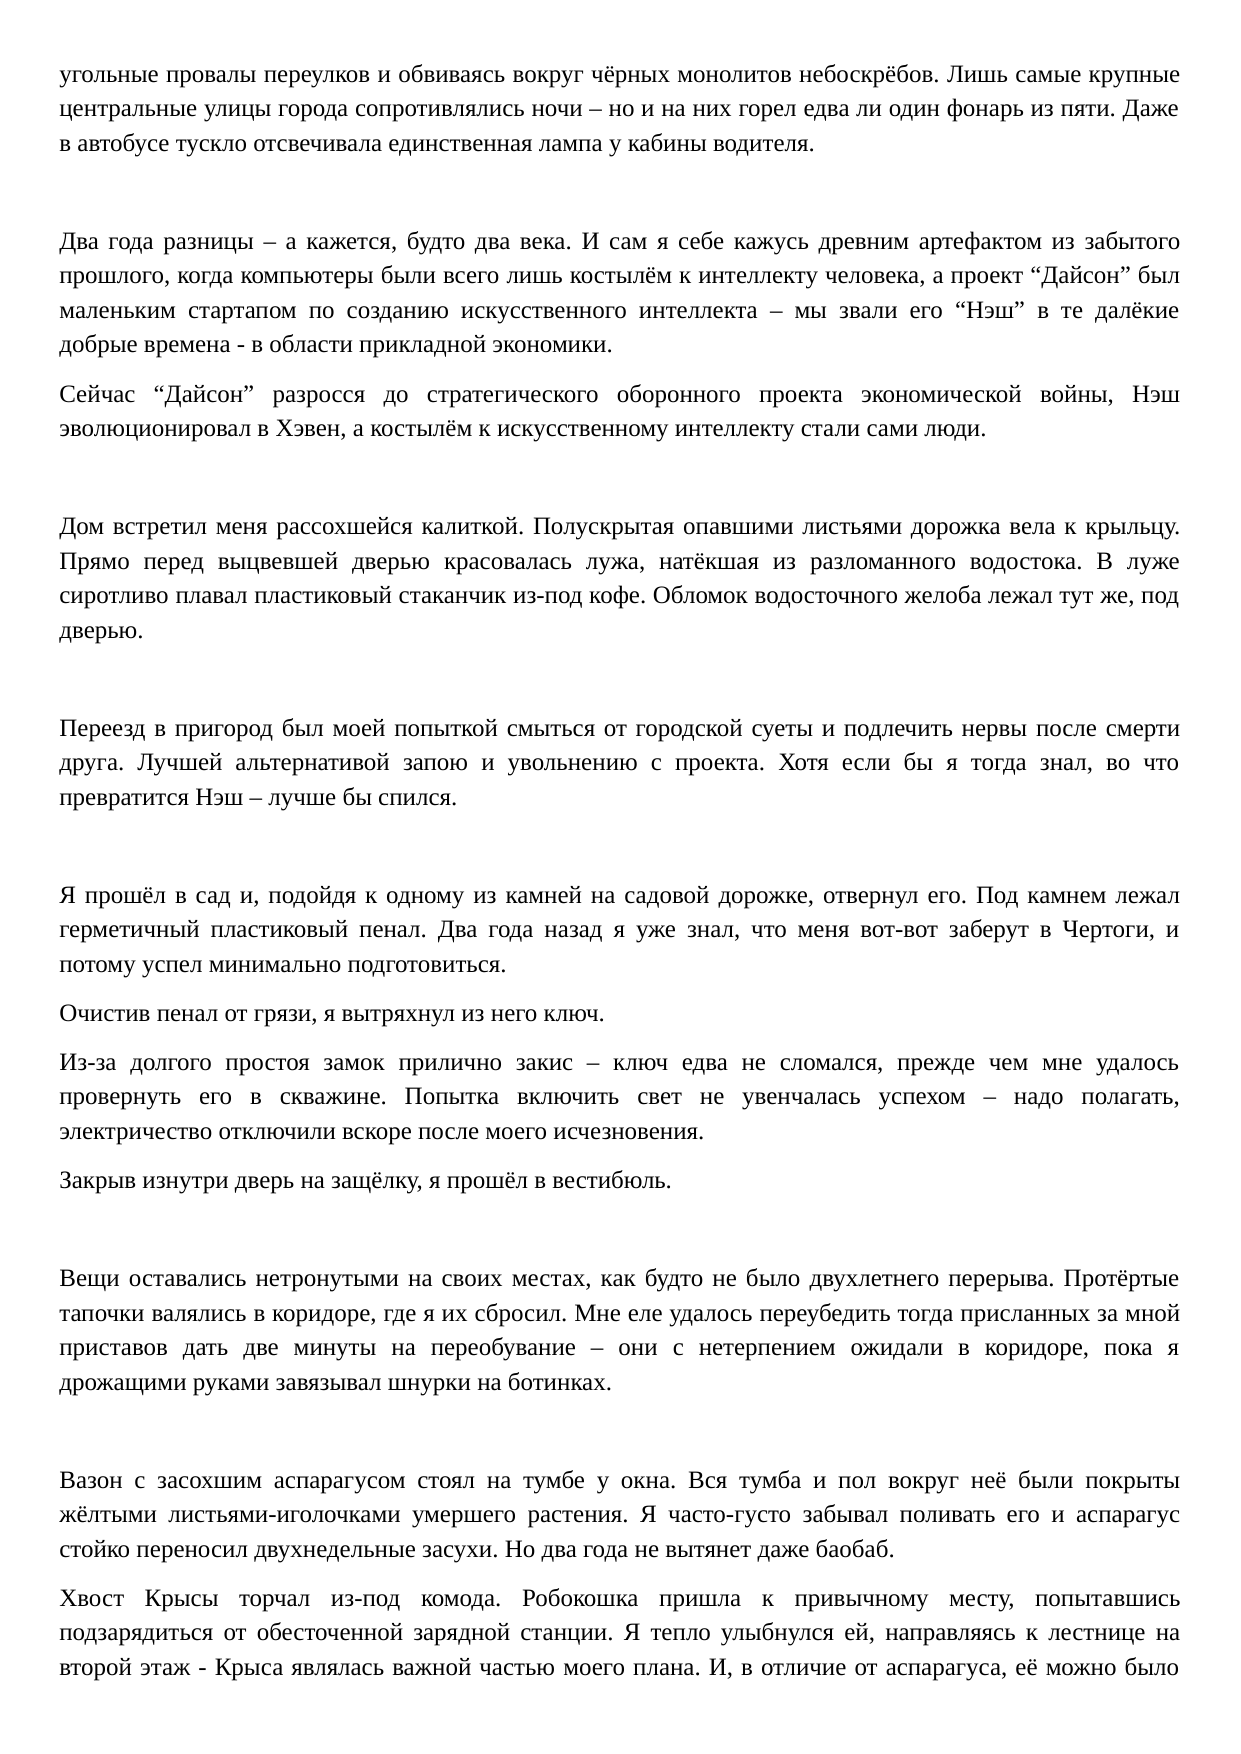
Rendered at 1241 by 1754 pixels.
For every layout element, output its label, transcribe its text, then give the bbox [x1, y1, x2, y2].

text Дом встретил меня рассохшейся калиткой. Полускрытая опавшими листьями дорожка вела к крыльцу. Прямо перед выцвевшей дверью красовалась лужа, натёкшая из разломанного водостока. В луже сиротливо плавал пластиковый стаканчик из-под кофе. Обломок водосточного желоба лежал тут же, под дверью. [59, 511, 1181, 643]
text Я прошёл в сад и, подойдя к одному из камней на садовой дорожке, отвернул его. Под камнем лежал герметичный пластиковый пенал. Два года назад я уже знал, что меня вот-вот заберут в Чертоги, и потому успел минимально подготовиться. [59, 880, 1181, 978]
text Сейчас “Дайсон” разросся до стратегического оборонного проекта экономической войны, Нэш эволюционировал в Хэвен, а костылём к искусственному интеллекту стали сами люди. [59, 379, 1181, 442]
text Из-за долгого простоя замок прилично закис – ключ едва не сломался, прежде чем мне удалось провернуть его в скважине. Попытка включить свет не увенчалась успехом – надо полагать, электричество отключили вскоре после моего исчезновения. [59, 1047, 1181, 1145]
text Хвост Крысы торчал из-под комода. Робокошка пришла к привычному месту, попытавшись подзарядиться от обесточенной зарядной станции. Я тепло улыбнулся ей, направляясь к лестнице на второй этаж - Крыса являлась важной частью моего плана. И, в отличие от аспарагуса, её можно было [59, 1583, 1181, 1680]
text Очистив пенал от грязи, я вытряхнул из него ключ. [59, 998, 1181, 1027]
text Вазон с засохшим аспарагусом стоял на тумбе у окна. Вся тумба и пол вокруг неё были покрыты жёлтыми листьями-иголочками умершего растения. Я часто-густо забывал поливать его и аспарагус стойко переносил двухнедельные засухи. Но два года не вытянет даже баобаб. [59, 1465, 1181, 1562]
text Закрыв изнутри дверь на защёлку, я прошёл в вестибюль. [59, 1165, 1181, 1194]
text Два года разницы – а кажется, будто два века. И сам я себе кажусь древним артефактом из забытого прошлого, когда компьютеры были всего лишь костылём к интеллекту человека, а проект “Дайсон” был маленьким стартапом по созданию искусственного интеллекта – мы звали его “Нэш” в те далёкие добрые времена - в области прикладной экономики. [59, 226, 1181, 358]
text Переезд в пригород был моей попыткой смыться от городской суеты и подлечить нервы после смерти друга. Лучшей альтернативой запою и увольнению с проекта. Хотя если бы я тогда знал, во что превратится Нэш – лучше бы спился. [59, 713, 1181, 811]
text Вещи оставались нетронутыми на своих местах, как будто не было двухлетнего перерыва. Протёртые тапочки валялись в коридоре, где я их сбросил. Мне еле удалось переубедить тогда присланных за мной приставов дать две минуты на переобувание – они с нетерпением ожидали в коридоре, пока я дрожащими руками завязывал шнурки на ботинках. [59, 1263, 1181, 1395]
text угольные провалы переулков и обвиваясь вокруг чёрных монолитов небоскрёбов. Лишь самые крупные центральные улицы города сопротивлялись ночи – но и на них горел едва ли один фонарь из пяти. Даже в автобусе тускло отсвечивала единственная лампа у кабины водителя. [59, 59, 1181, 157]
